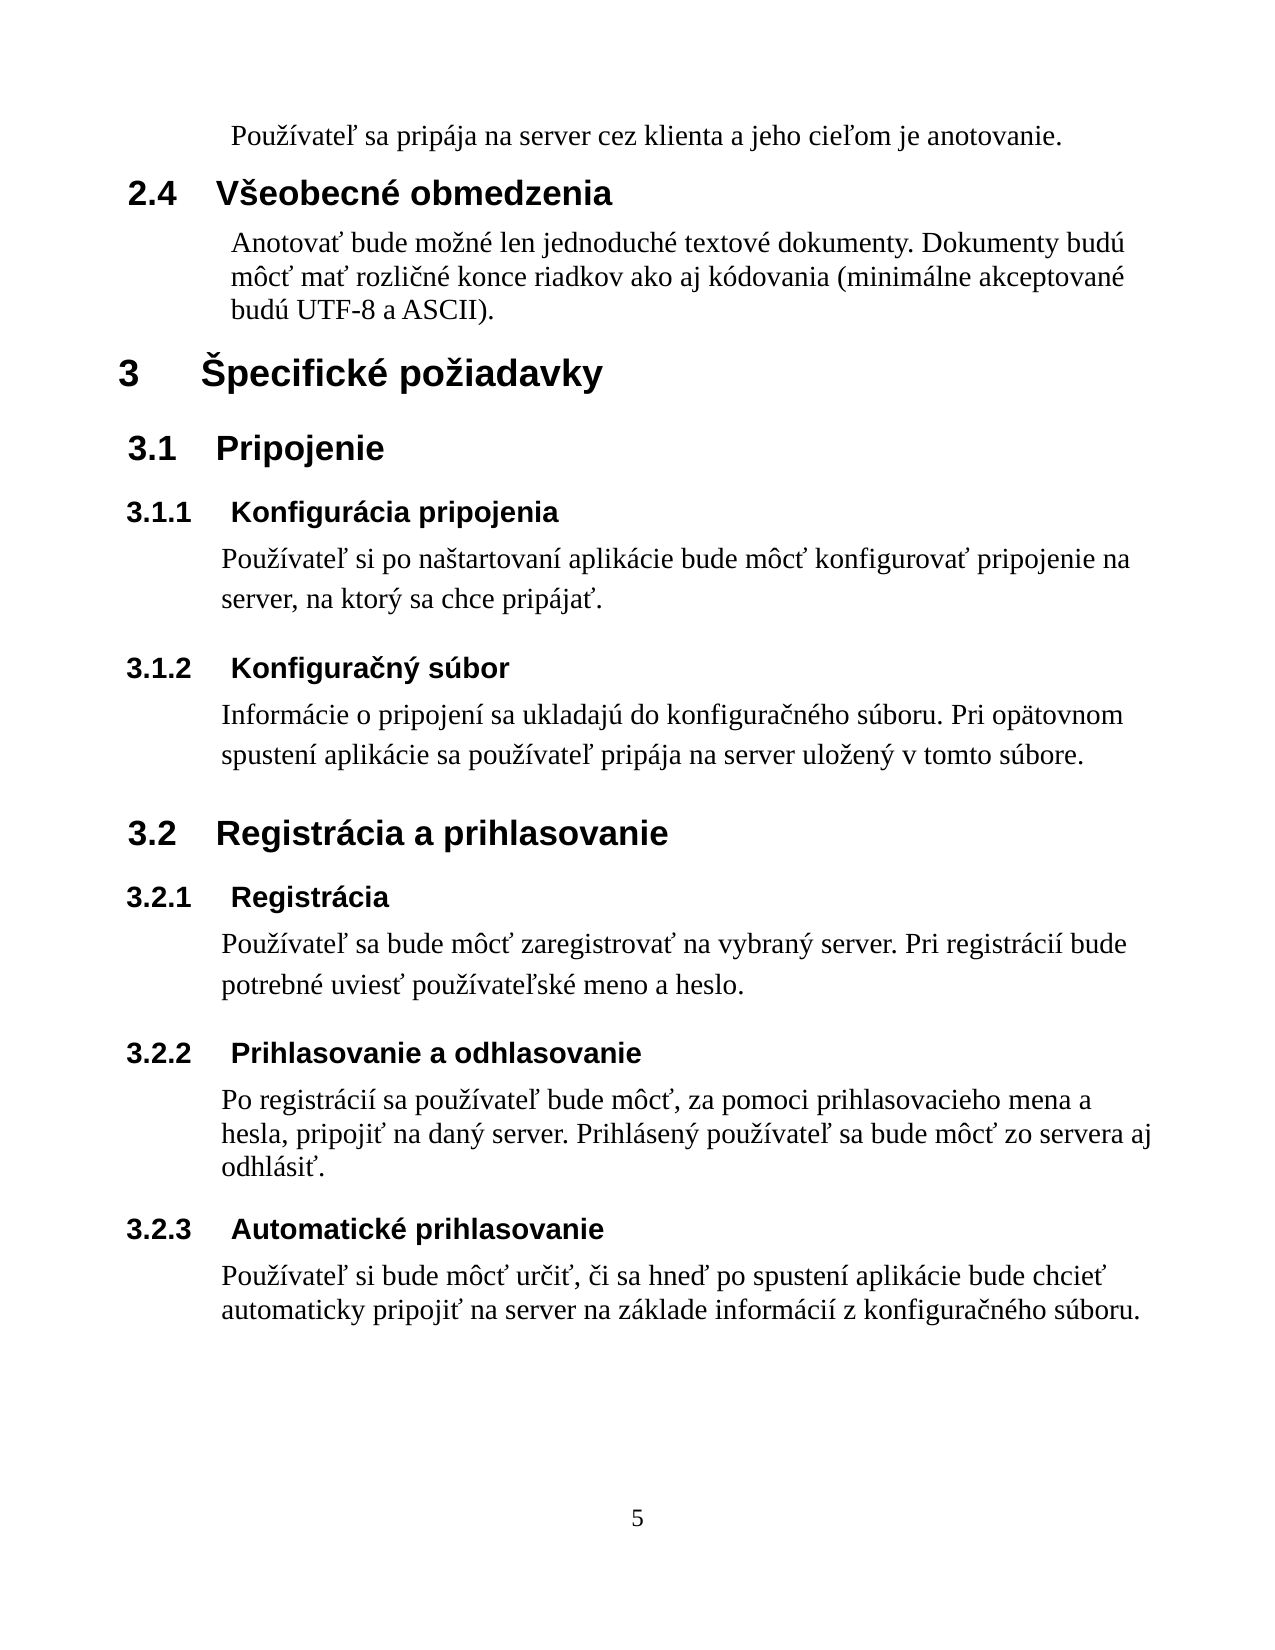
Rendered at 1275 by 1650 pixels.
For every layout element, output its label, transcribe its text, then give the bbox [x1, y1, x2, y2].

subtitle Prihlasovanie a odhlasovanie [118, 1036, 1157, 1070]
subtitle Konfiguračný súbor [118, 651, 1157, 685]
list Používateľ sa pripája na server cez klienta a jeho cieľom je anotovanie. [193, 118, 1157, 152]
text Po registrácií sa používateľ bude môcť, za pomoci prihlasovacieho mena a hesla, pripojiť na daný server. Prihlásený používateľ sa bude môcť zo servera aj odhlásiť. [221, 1082, 1157, 1183]
text Používateľ si po naštartovaní aplikácie bude môcť konfigurovať pripojenie na server, na ktorý sa chce pripájať. [221, 541, 1157, 615]
subtitle Registrácia a prihlasovanie [118, 813, 1157, 853]
subtitle Automatické prihlasovanie [118, 1212, 1157, 1246]
text Informácie o pripojení sa ukladajú do konfiguračného súboru. Pri opätovnom spustení aplikácie sa používateľ pripája na server uložený v tomto súbore. [221, 697, 1157, 771]
list Anotovať bude možné len jednoduché textové dokumenty. Dokumenty budú môcť mať rozličné konce riadkov ako aj kódovania (minimálne akceptované budú UTF-8 a ASCII). [193, 225, 1157, 326]
subtitle Špecifické požiadavky [118, 351, 1157, 394]
subtitle Konfigurácia pripojenia [118, 495, 1157, 529]
subtitle Všeobecné obmedzenia [118, 172, 1157, 213]
subtitle Pripojenie [118, 428, 1157, 468]
text Používateľ sa bude môcť zaregistrovať na vybraný server. Pri registrácií bude potrebné uviesť používateľské meno a heslo. [221, 927, 1157, 1000]
subtitle Registrácia [118, 880, 1157, 914]
text Používateľ si bude môcť určiť, či sa hneď po spustení aplikácie bude chcieť automaticky pripojiť na server na základe informácií z konfiguračného súboru. [221, 1258, 1157, 1326]
